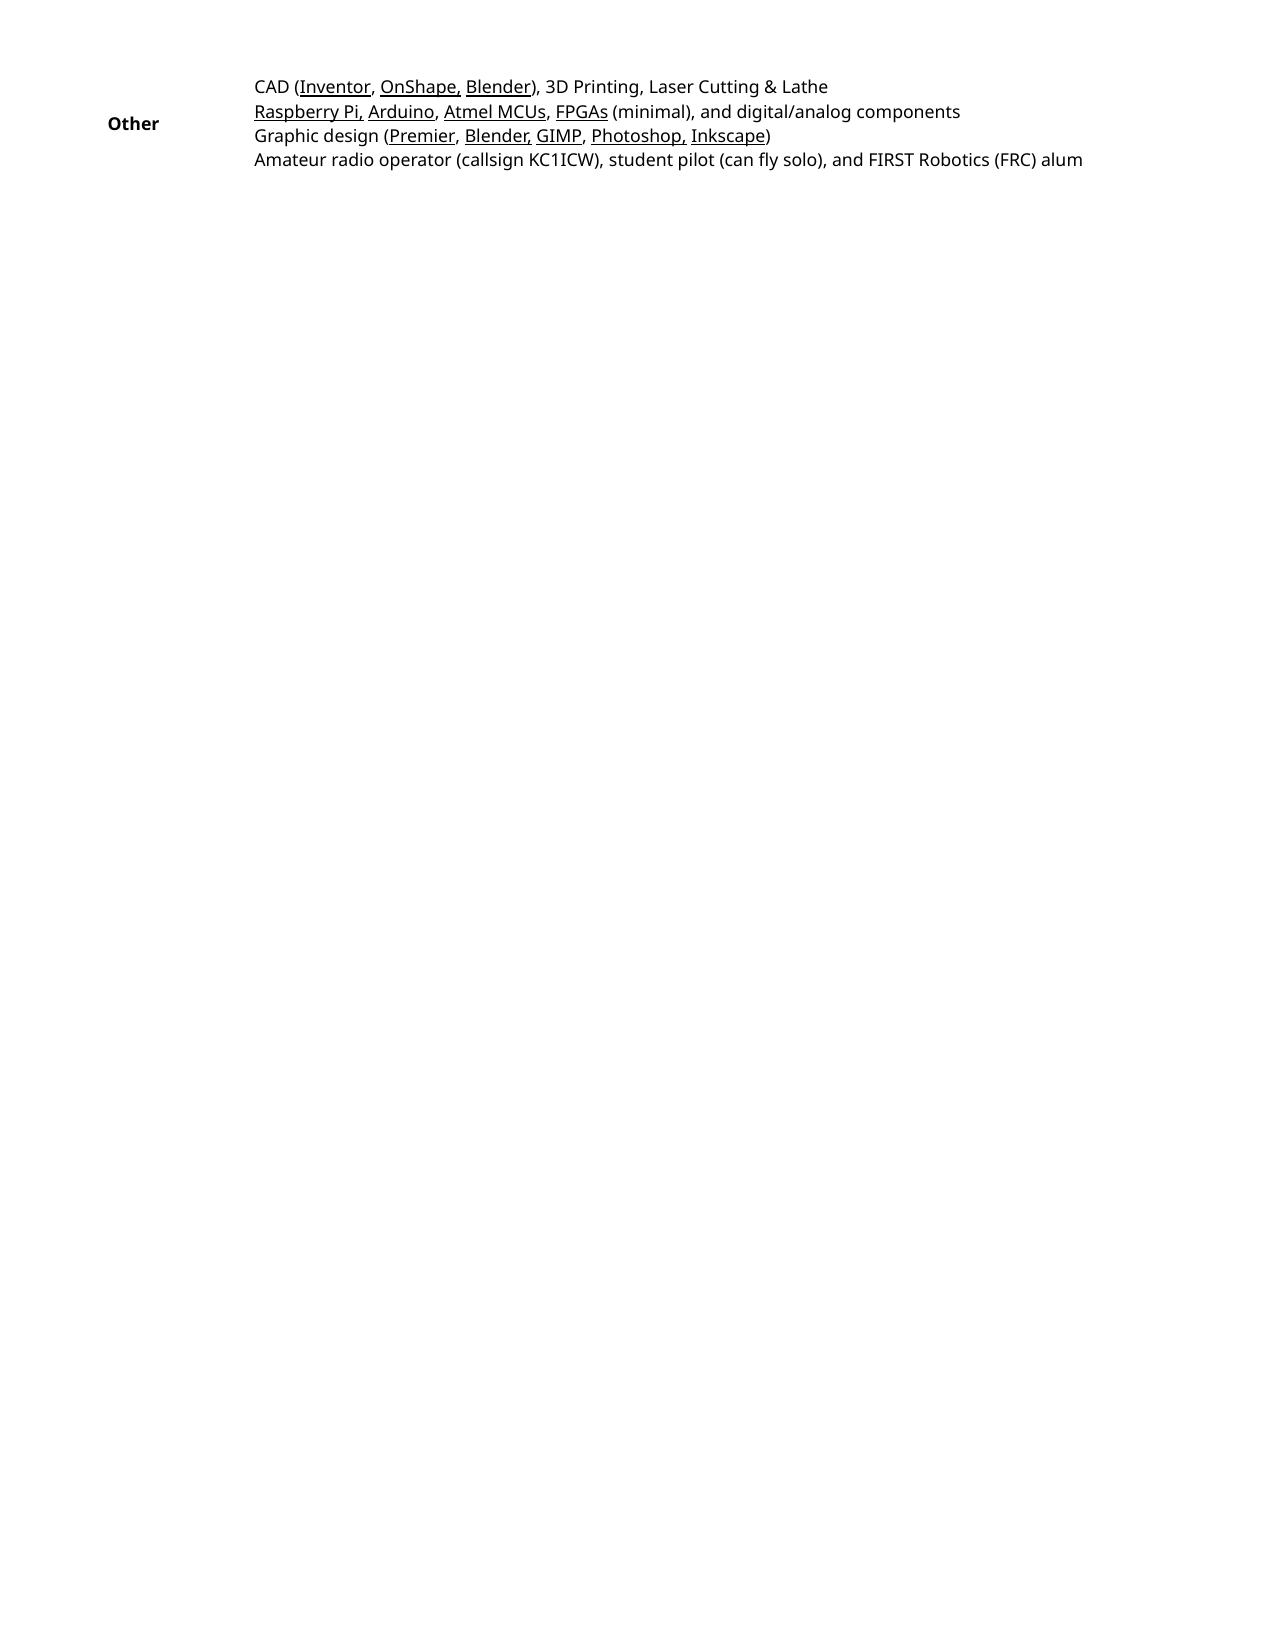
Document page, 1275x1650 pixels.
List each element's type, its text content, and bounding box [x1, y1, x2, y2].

table_cell Other [96, 69, 242, 172]
table_cell CAD (Inventor, OnShape, Blender), 3D Printing, Laser Cutting & Lathe Raspberry Pi, Arduino, Atmel MCUs, FPGAs (minimal), and digital/analog components Graphic design (Premier, Blender, GIMP, Photoshop, Inkscape) Amateur radio operator (callsign KC1ICW), student pilot (can fly solo), and FIRST Robotics (FRC) alum [242, 69, 1188, 172]
